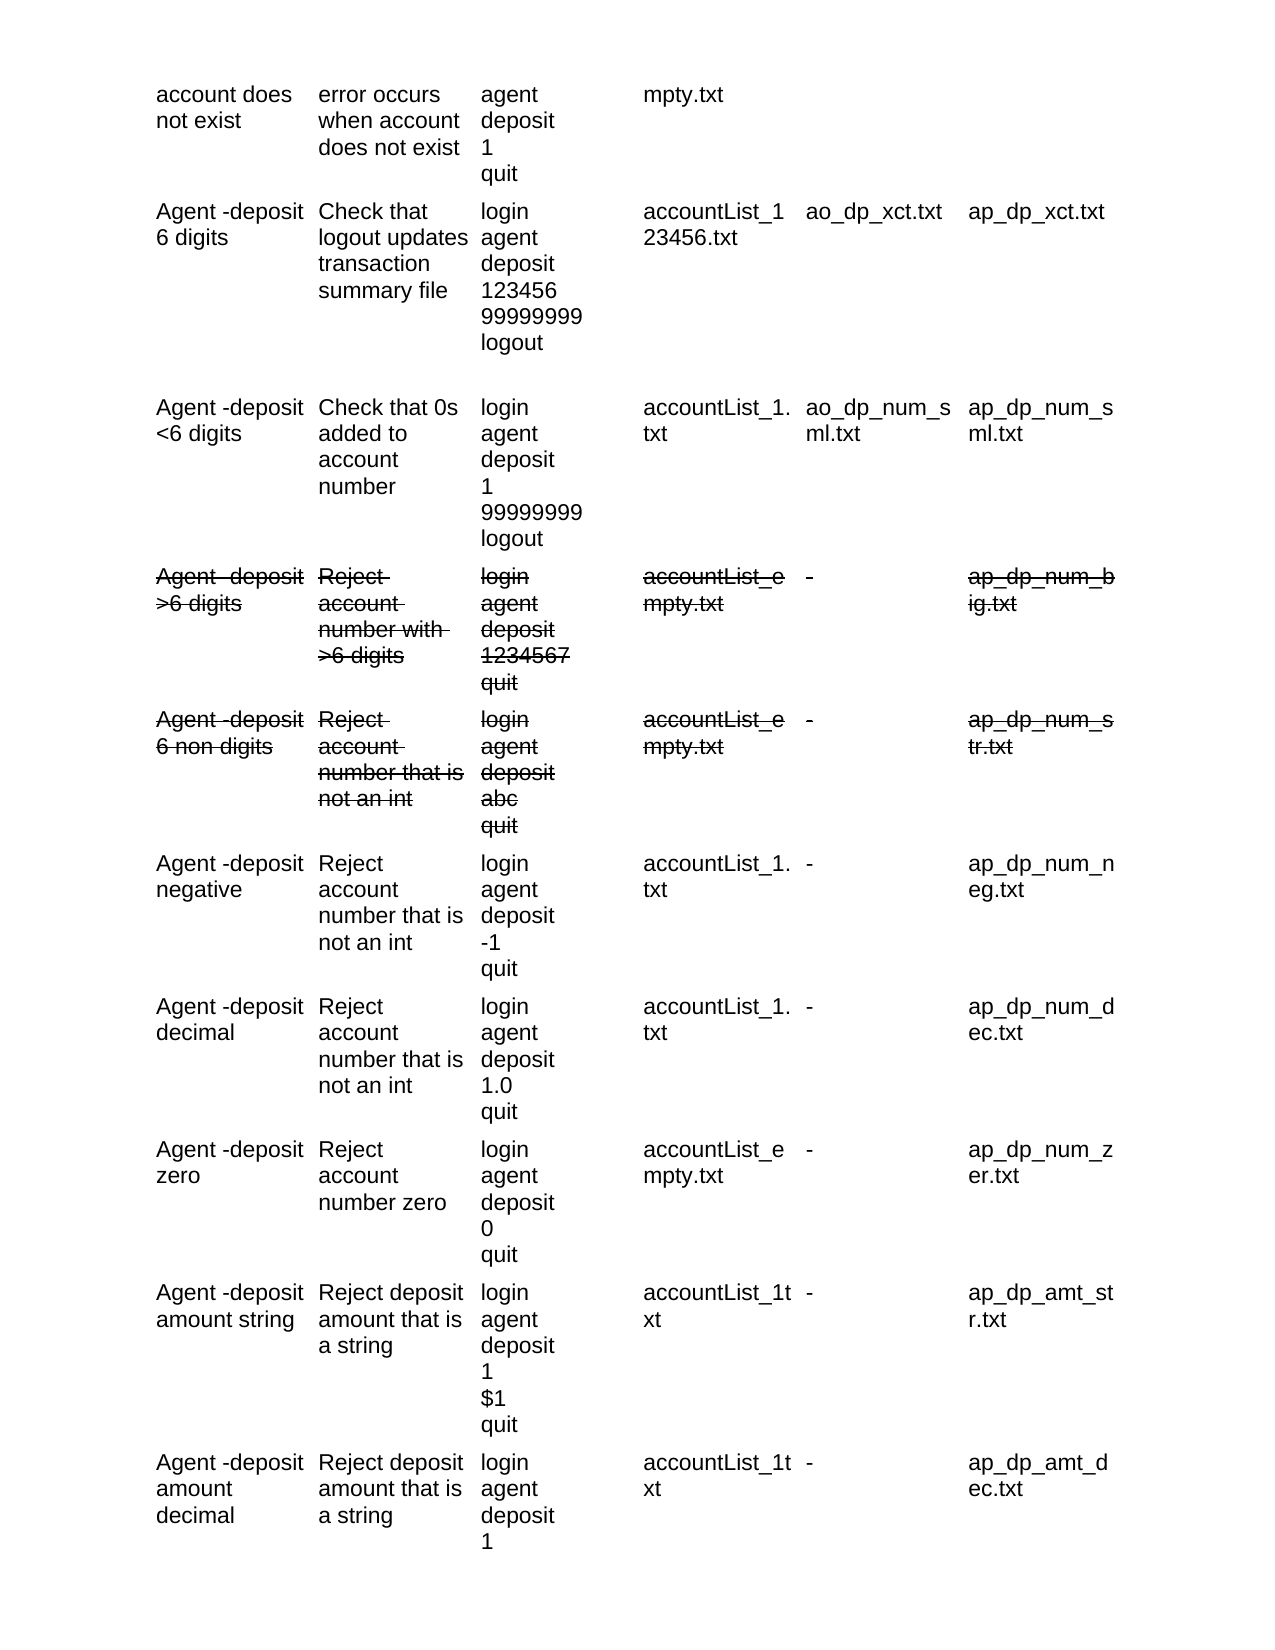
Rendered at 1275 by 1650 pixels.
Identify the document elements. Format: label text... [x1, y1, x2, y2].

table_cell Agent -deposit decimal [150, 987, 312, 1130]
table_cell ao_dp_xct.txt [800, 192, 962, 388]
table_cell login agent deposit 1.0 quit [475, 987, 637, 1130]
table_cell account does not exist [150, 75, 312, 192]
table_cell Reject account number zero [313, 1130, 475, 1273]
table_cell ap_dp_num_zer.txt [963, 1130, 1125, 1273]
table_cell Reject deposit amount that is a string [313, 1443, 475, 1560]
table_cell login agent deposit abc quit [475, 701, 637, 844]
table_cell login agent deposit 1 $1 quit [475, 1274, 637, 1443]
table_cell ao_dp_num_sml.txt [800, 388, 962, 557]
table_cell - [800, 558, 962, 701]
table_cell ap_dp_num_neg.txt [963, 844, 1125, 987]
table_cell Agent -deposit amount string [150, 1274, 312, 1443]
table_cell ap_dp_amt_dec.txt [963, 1443, 1125, 1560]
table_cell Agent -deposit negative [150, 844, 312, 987]
table_cell accountList_1txt [638, 1443, 800, 1560]
table_cell accountList_1.txt [638, 844, 800, 987]
table_cell ap_dp_num_dec.txt [963, 987, 1125, 1130]
table_cell Check that 0s added to account number [313, 388, 475, 557]
table_cell ap_dp_amt_str.txt [963, 1274, 1125, 1443]
table_cell ap_dp_xct.txt [963, 192, 1125, 388]
table_cell login agent deposit 123456 99999999 logout [475, 192, 637, 388]
table_cell - [800, 1130, 962, 1273]
table_cell mpty.txt [638, 75, 800, 192]
table_cell login agent deposit -1 quit [475, 844, 637, 987]
table_cell - [800, 844, 962, 987]
table_cell Agent -deposit >6 digits [150, 558, 312, 701]
table_cell login agent deposit 1 99999999 logout [475, 388, 637, 557]
table_cell Reject account number that is not an int [313, 987, 475, 1130]
table_cell accountList_empty.txt [638, 558, 800, 701]
table_cell ap_dp_num_str.txt [963, 701, 1125, 844]
table_cell accountList_1.txt [638, 388, 800, 557]
table_cell - [800, 701, 962, 844]
table_cell Agent -deposit zero [150, 1130, 312, 1273]
table_cell Reject deposit amount that is a string [313, 1274, 475, 1443]
table_cell - [800, 1274, 962, 1443]
table_cell - [800, 1443, 962, 1560]
table_cell accountList_1txt [638, 1274, 800, 1443]
table_cell Reject account number with >6 digits [313, 558, 475, 701]
table_cell Agent -deposit 6 digits [150, 192, 312, 388]
table_cell ap_dp_num_sml.txt [963, 388, 1125, 557]
table_cell login agent deposit 1 [475, 1443, 637, 1560]
table_cell [963, 75, 1125, 192]
table_cell Agent -deposit <6 digits [150, 388, 312, 557]
table_cell accountList_empty.txt [638, 1130, 800, 1273]
table_cell agent deposit 1 quit [475, 75, 637, 192]
table_cell - [800, 987, 962, 1130]
table_cell accountList_empty.txt [638, 701, 800, 844]
table_cell Reject account number that is not an int [313, 844, 475, 987]
table_cell - [800, 75, 962, 192]
table_cell error occurs when account does not exist [313, 75, 475, 192]
table_cell ap_dp_num_big.txt [963, 558, 1125, 701]
table_cell login agent deposit 0 quit [475, 1130, 637, 1273]
table_cell Agent -deposit 6 non digits [150, 701, 312, 844]
table_cell Agent -deposit amount decimal [150, 1443, 312, 1560]
table_cell accountList_1.txt [638, 987, 800, 1130]
table_cell Reject account number that is not an int [313, 701, 475, 844]
table_cell accountList_123456.txt [638, 192, 800, 388]
table_cell login agent deposit 1234567 quit [475, 558, 637, 701]
table_cell Check that logout updates transaction summary file [313, 192, 475, 388]
